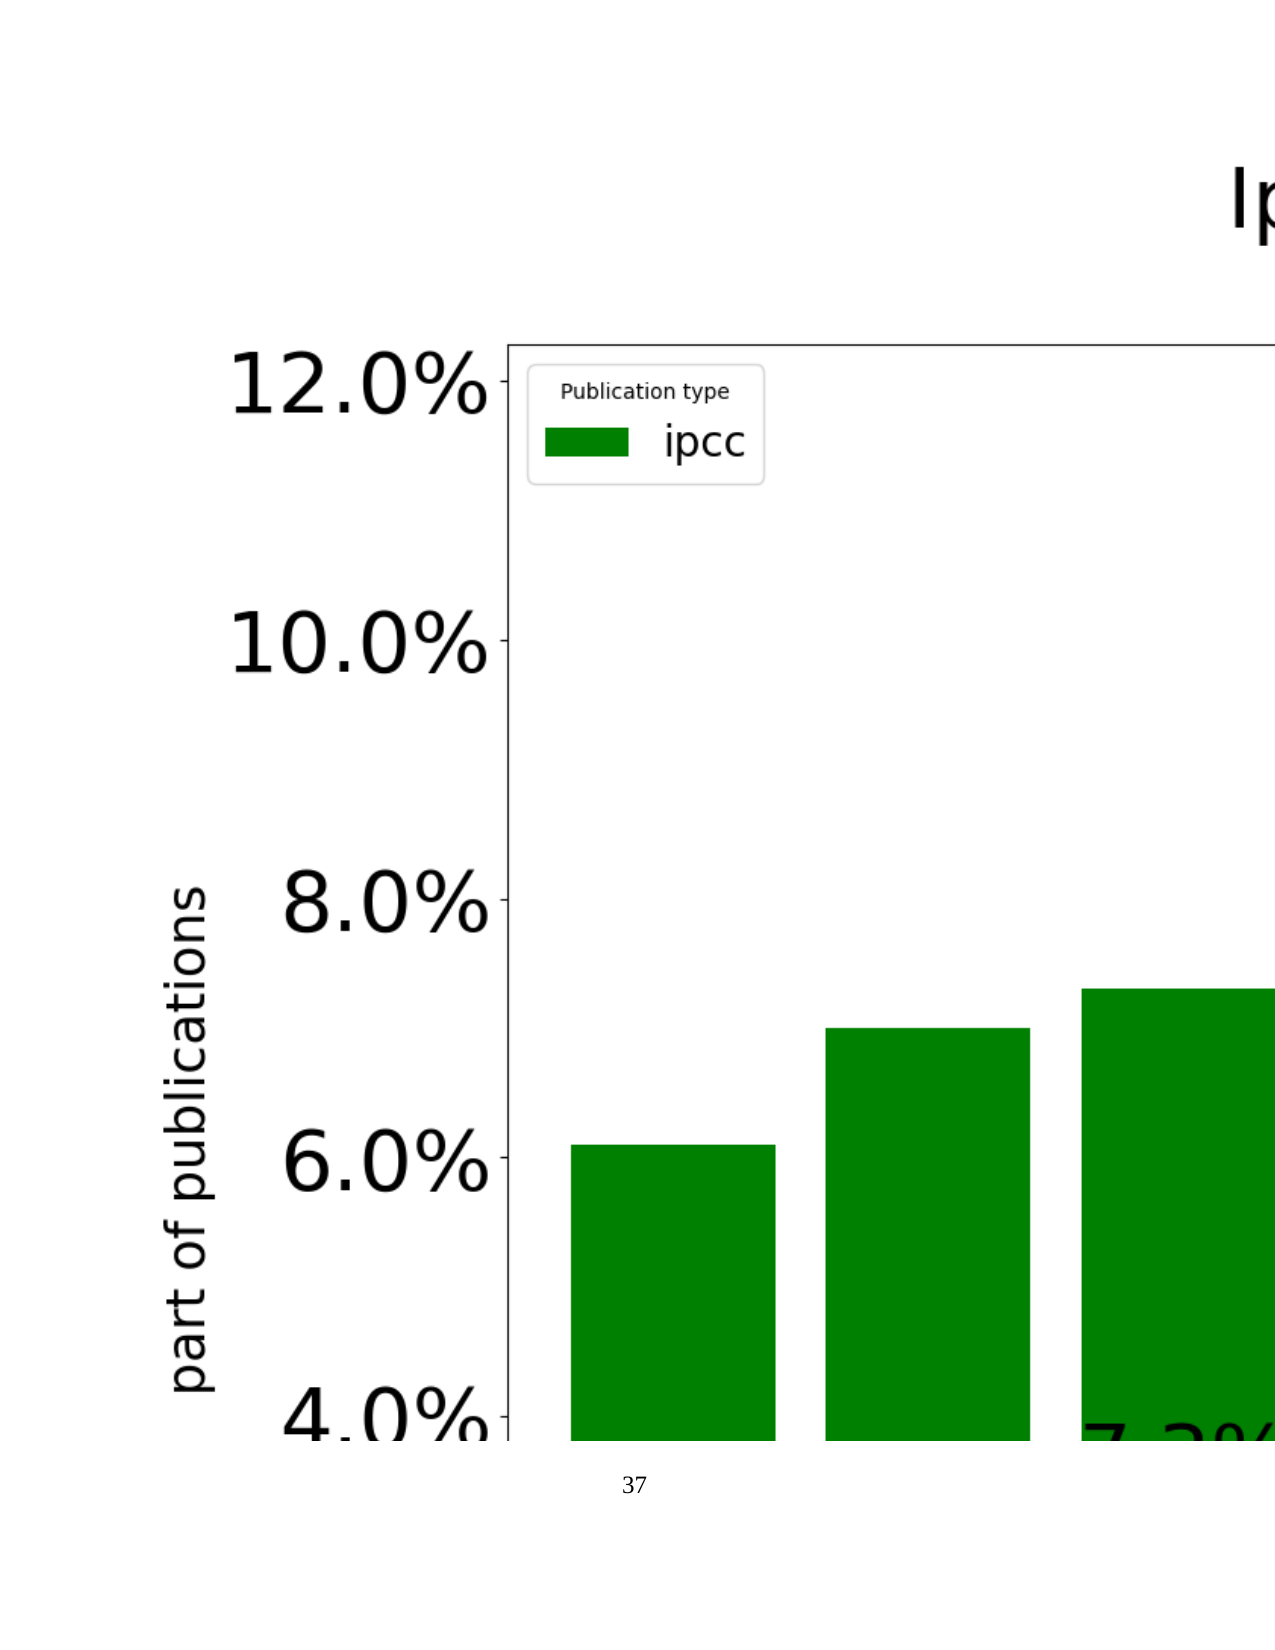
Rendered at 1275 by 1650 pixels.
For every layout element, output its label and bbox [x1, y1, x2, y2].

picture [150, 150, 1275, 1441]
